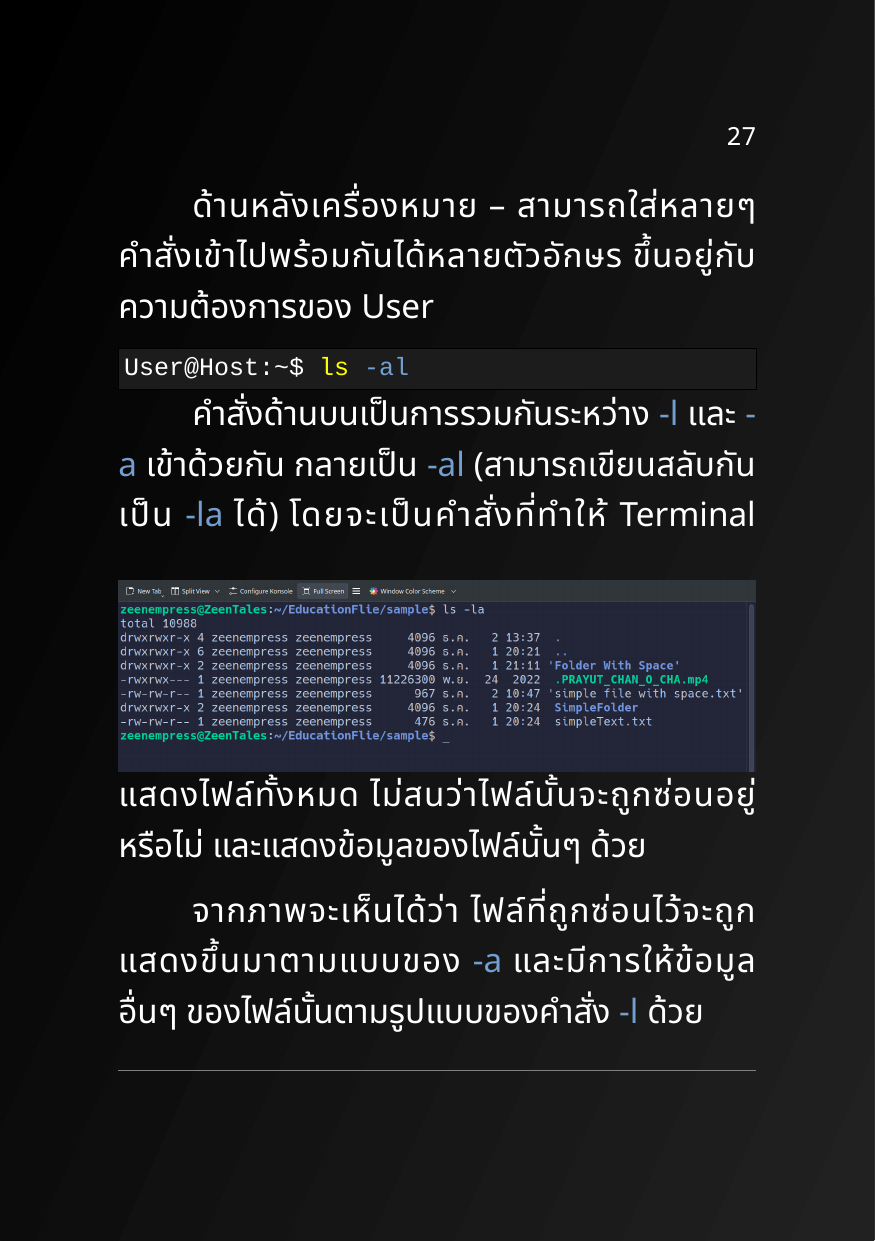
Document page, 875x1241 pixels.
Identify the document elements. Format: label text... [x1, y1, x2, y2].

text ด้านหลังเครื่องหมาย – สามารถใส่หลายๆ คำสั่งเข้าไปพร้อมกันได้หลายตัวอักษร ขึ้นอยู่กับความต้องการของ User [118, 182, 756, 333]
picture [118, 580, 756, 772]
text แสดงไฟล์ทั้งหมด ไม่สนว่าไฟล์นั้นจะถูกซ่อนอยู่หรือไม่ และแสดงข้อมูลของไฟล์นั้นๆ ด้วย [118, 772, 756, 872]
table_header User@Host:~$ ls -al [119, 349, 756, 389]
text คำสั่งด้านบนเป็นการรวมกันระหว่าง -l และ -a เข้าด้วยกัน กลายเป็น -al (สามารถเขียนสลับกันเป็น -la ได้) โดยจะเป็นคำสั่งที่ทำให้ Terminal [118, 390, 756, 580]
text จากภาพจะเห็นได้ว่า ไฟล์ที่ถูกซ่อนไว้จะถูกแสดงขึ้นมาตามแบบของ -a และมีการให้ข้อมูลอื่นๆ ของไฟล์นั้นตามรูปแบบของคำสั่ง -l ด้วย [118, 887, 756, 1038]
